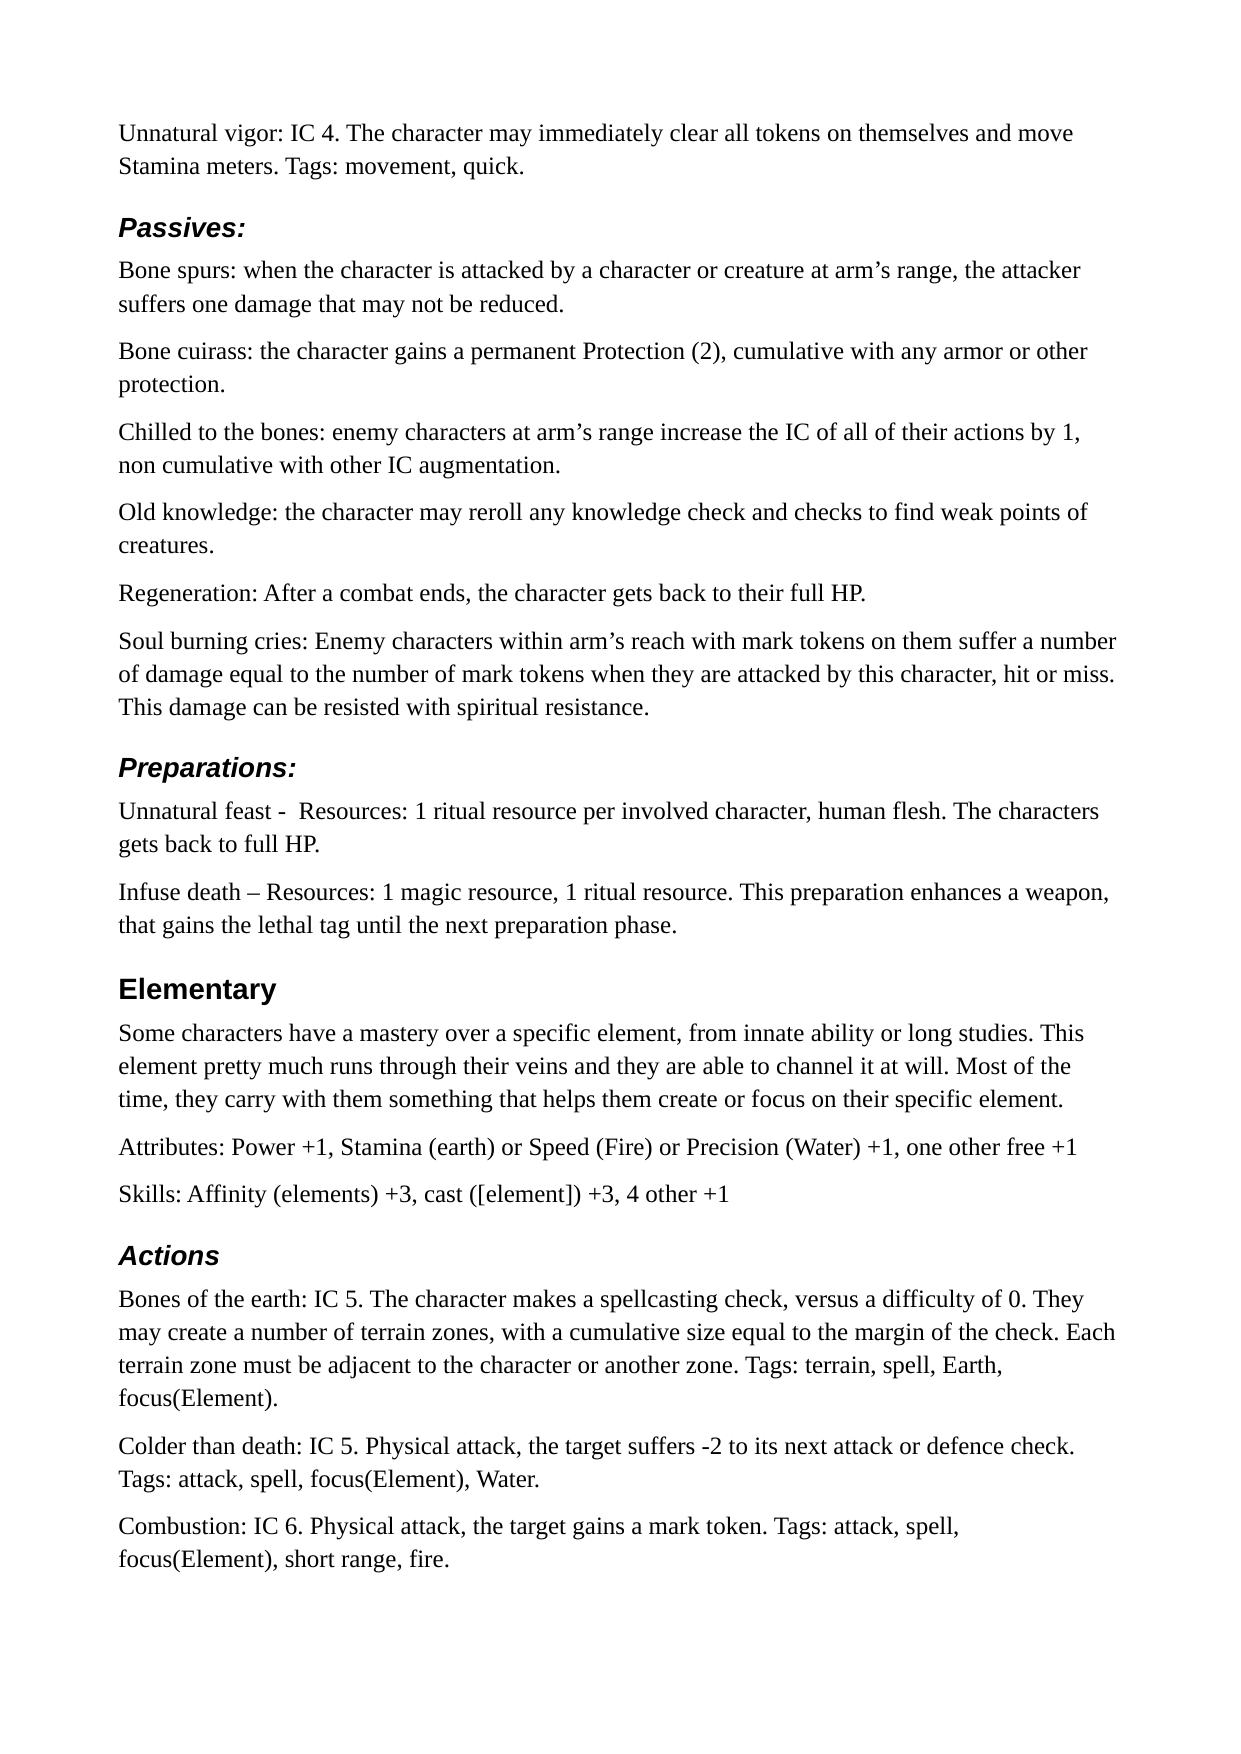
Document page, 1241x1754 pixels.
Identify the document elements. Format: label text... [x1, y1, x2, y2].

text Regeneration: After a combat ends, the character gets back to their full HP. [118, 578, 1122, 607]
text Soul burning cries: Enemy characters within arm’s reach with mark tokens on them suffer a number of damage equal to the number of mark tokens when they are attacked by this character, hit or miss. This damage can be resisted with spiritual resistance. [118, 626, 1122, 721]
text Chilled to the bones: enemy characters at arm’s range increase the IC of all of their actions by 1, non cumulative with other IC augmentation. [118, 417, 1122, 479]
text Some characters have a mastery over a specific element, from innate ability or long studies. This element pretty much runs through their veins and they are able to channel it at will. Most of the time, they carry with them something that helps them create or focus on their specific element. [118, 1018, 1122, 1113]
subtitle Elementary [118, 972, 1122, 1006]
subtitle Actions [118, 1240, 1122, 1272]
text Attributes: Power +1, Stamina (earth) or Speed (Fire) or Precision (Water) +1, one other free +1 [118, 1132, 1122, 1161]
text Bone cuirass: the character gains a permanent Protection (2), cumulative with any armor or other protection. [118, 336, 1122, 398]
text Bones of the earth: IC 5. The character makes a spellcasting check, versus a difficulty of 0. They may create a number of terrain zones, with a cumulative size equal to the margin of the check. Each terrain zone must be adjacent to the character or another zone. Tags: terrain, spell, Earth, focus(Element). [118, 1284, 1122, 1412]
subtitle Passives: [118, 211, 1122, 243]
text Combustion: IC 6. Physical attack, the target gains a mark token. Tags: attack, spell, focus(Element), short range, fire. [118, 1511, 1122, 1573]
text Unnatural vigor: IC 4. The character may immediately clear all tokens on themselves and move Stamina meters. Tags: movement, quick. [118, 118, 1122, 180]
text Unnatural feast - Resources: 1 ritual resource per involved character, human flesh. The characters gets back to full HP. [118, 796, 1122, 858]
text Colder than death: IC 5. Physical attack, the target suffers -2 to its next attack or defence check. Tags: attack, spell, focus(Element), Water. [118, 1431, 1122, 1492]
subtitle Preparations: [118, 752, 1122, 784]
text Skills: Affinity (elements) +3, cast ([element]) +3, 4 other +1 [118, 1179, 1122, 1208]
text Infuse death – Resources: 1 magic resource, 1 ritual resource. This preparation enhances a weapon, that gains the lethal tag until the next preparation phase. [118, 877, 1122, 939]
text Old knowledge: the character may reroll any knowledge check and checks to find weak points of creatures. [118, 497, 1122, 559]
text Bone spurs: when the character is attacked by a character or creature at arm’s range, the attacker suffers one damage that may not be reduced. [118, 256, 1122, 317]
